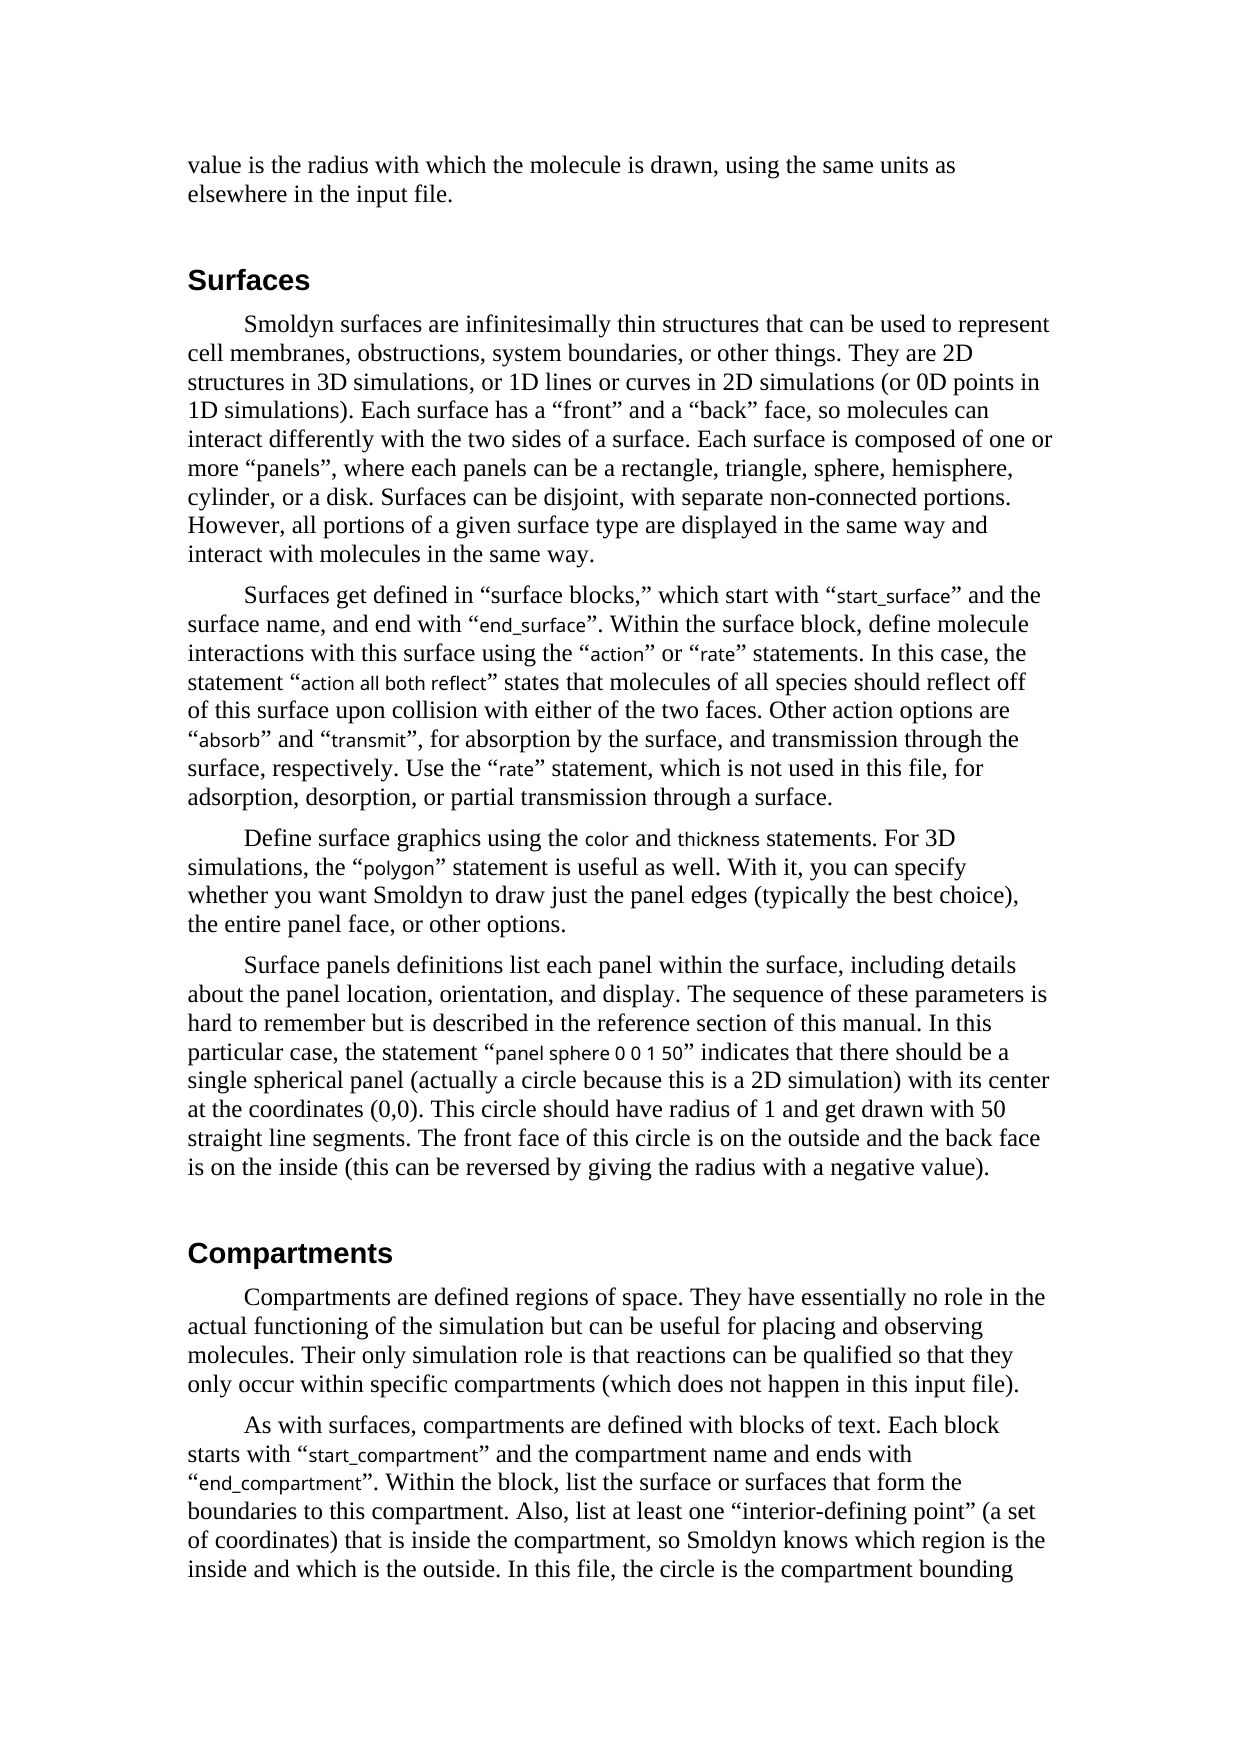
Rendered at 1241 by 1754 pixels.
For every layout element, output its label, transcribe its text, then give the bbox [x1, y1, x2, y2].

subtitle Compartments [187, 1236, 1053, 1270]
text Compartments are defined regions of space. They have essentially no role in the actual functioning of the simulation but can be useful for placing and observing molecules. Their only simulation role is that reactions can be qualified so that they only occur within specific compartments (which does not happen in this input file). [187, 1282, 1053, 1397]
text Surface panels definitions list each panel within the surface, including details about the panel location, orientation, and display. The sequence of these parameters is hard to remember but is described in the reference section of this manual. In this particular case, the statement “panel sphere 0 0 1 50” indicates that there should be a single spherical panel (actually a circle because this is a 2D simulation) with its center at the coordinates (0,0). This circle should have radius of 1 and get drawn with 50 straight line segments. The front face of this circle is on the outside and the back face is on the inside (this can be reversed by giving the radius with a negative value). [187, 951, 1053, 1181]
text As with surfaces, compartments are defined with blocks of text. Each block starts with “start_compartment” and the compartment name and ends with “end_compartment”. Within the block, list the surface or surfaces that form the boundaries to this compartment. Also, list at least one “interior-defining point” (a set of coordinates) that is inside the compartment, so Smoldyn knows which region is the inside and which is the outside. In this file, the circle is the compartment bounding [187, 1410, 1053, 1582]
text Define surface graphics using the color and thickness statements. For 3D simulations, the “polygon” statement is useful as well. With it, you can specify whether you want Smoldyn to draw just the panel edges (typically the best choice), the entire panel face, or other options. [187, 823, 1053, 938]
text Surfaces get defined in “surface blocks,” which start with “start_surface” and the surface name, and end with “end_surface”. Within the surface block, define molecule interactions with this surface using the “action” or “rate” statements. In this case, the statement “action all both reflect” states that molecules of all species should reflect off of this surface upon collision with either of the two faces. Other action options are “absorb” and “transmit”, for absorption by the surface, and transmission through the surface, respectively. Use the “rate” statement, which is not used in this file, for adsorption, desorption, or partial transmission through a surface. [187, 581, 1053, 811]
text Smoldyn surfaces are infinitesimally thin structures that can be used to represent cell membranes, obstructions, system boundaries, or other things. They are 2D structures in 3D simulations, or 1D lines or curves in 2D simulations (or 0D points in 1D simulations). Each surface has a “front” and a “back” face, so molecules can interact differently with the two sides of a surface. Each surface is composed of one or more “panels”, where each panels can be a rectangle, triangle, sphere, hemisphere, cylinder, or a disk. Surfaces can be disjoint, with separate non-connected portions. However, all portions of a given surface type are displayed in the same way and interact with molecules in the same way. [187, 309, 1053, 568]
text value is the radius with which the molecule is drawn, using the same units as elsewhere in the input file. [187, 150, 1053, 207]
subtitle Surfaces [187, 263, 1053, 297]
